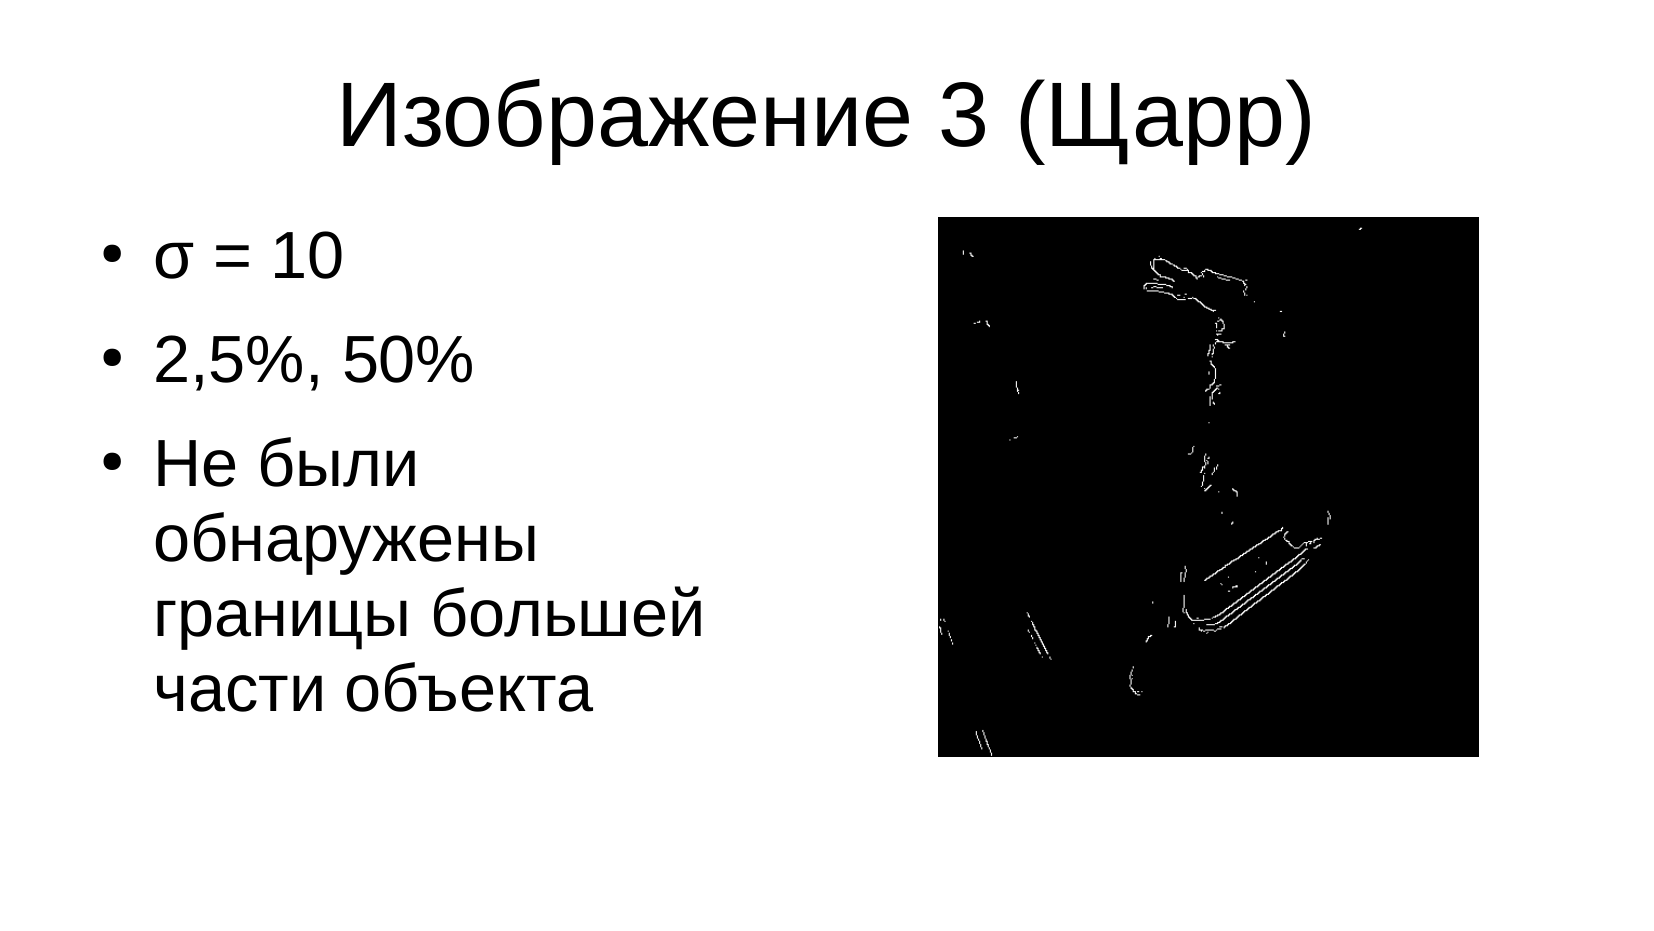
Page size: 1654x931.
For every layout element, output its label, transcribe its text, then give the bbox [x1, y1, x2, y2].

title Изображение 3 (Щарр) [82, 37, 1571, 193]
picture [938, 217, 1479, 758]
list σ = 10 2,5%, 50% Не были обнаружены границы большей части объекта [82, 217, 809, 758]
